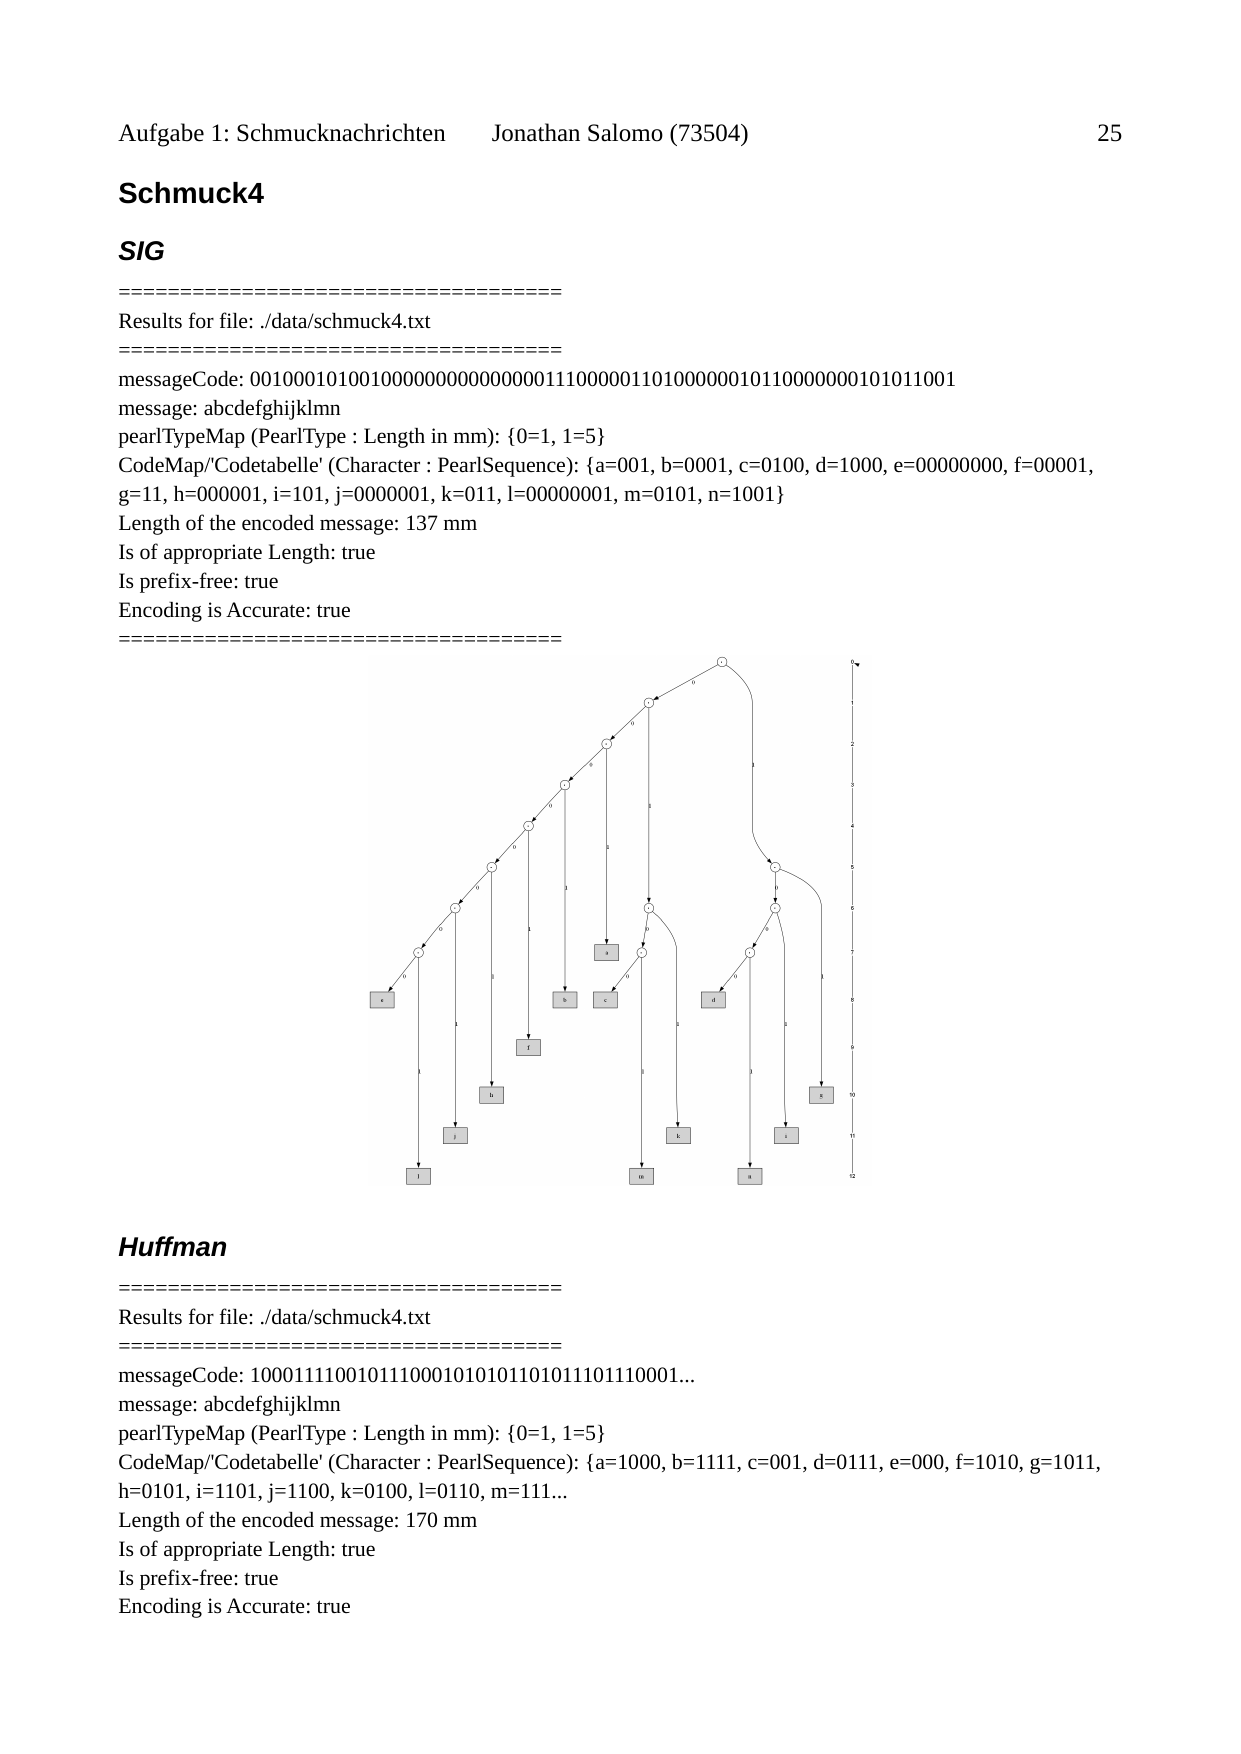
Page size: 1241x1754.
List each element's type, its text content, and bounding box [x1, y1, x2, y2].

text CodeMap/'Codetabelle' (Character : PearlSequence): {a=1000, b=1111, c=001, d=0111, e=000, f=1010, g=1011, h=0101, i=1101, j=1100, k=0100, l=0110, m=111... [118, 1449, 1122, 1503]
text pearlTypeMap (PearlType : Length in mm): {0=1, 1=5} [118, 1420, 1122, 1445]
text Is of appropriate Length: true [118, 539, 1122, 564]
text CodeMap/'Codetabelle' (Character : PearlSequence): {a=001, b=0001, c=0100, d=1000, e=00000000, f=00001, g=11, h=000001, i=101, j=0000001, k=011, l=00000001, m=0101, n=1001} [118, 452, 1122, 507]
subtitle SIG [118, 235, 1122, 266]
text Encoding is Accurate: true [118, 597, 1122, 622]
text ==================================== [118, 279, 1122, 304]
text ==================================== [118, 626, 1122, 651]
text Results for file: ./data/schmuck4.txt [118, 308, 1122, 333]
text ==================================== [118, 1275, 1122, 1300]
text ==================================== [118, 337, 1122, 362]
text messageCode: 1000111100101110001010101101011101110001... [118, 1362, 1122, 1387]
text messageCode: 00100010100100000000000000011100000110100000010110000000101011001 [118, 366, 1122, 391]
text message: abcdefghijklmn [118, 394, 1122, 420]
text Length of the encoded message: 170 mm [118, 1507, 1122, 1532]
text Results for file: ./data/schmuck4.txt [118, 1304, 1122, 1329]
text message: abcdefghijklmn [118, 1391, 1122, 1416]
text Is prefix-free: true [118, 568, 1122, 593]
text Encoding is Accurate: true [118, 1593, 1122, 1619]
text Is prefix-free: true [118, 1564, 1122, 1590]
subtitle Schmuck4 [118, 176, 1122, 210]
subtitle Huffman [118, 1231, 1122, 1262]
picture [368, 655, 872, 1186]
text ==================================== [118, 1333, 1122, 1358]
text Is of appropriate Length: true [118, 1536, 1122, 1561]
text pearlTypeMap (PearlType : Length in mm): {0=1, 1=5} [118, 423, 1122, 449]
text Length of the encoded message: 137 mm [118, 510, 1122, 536]
